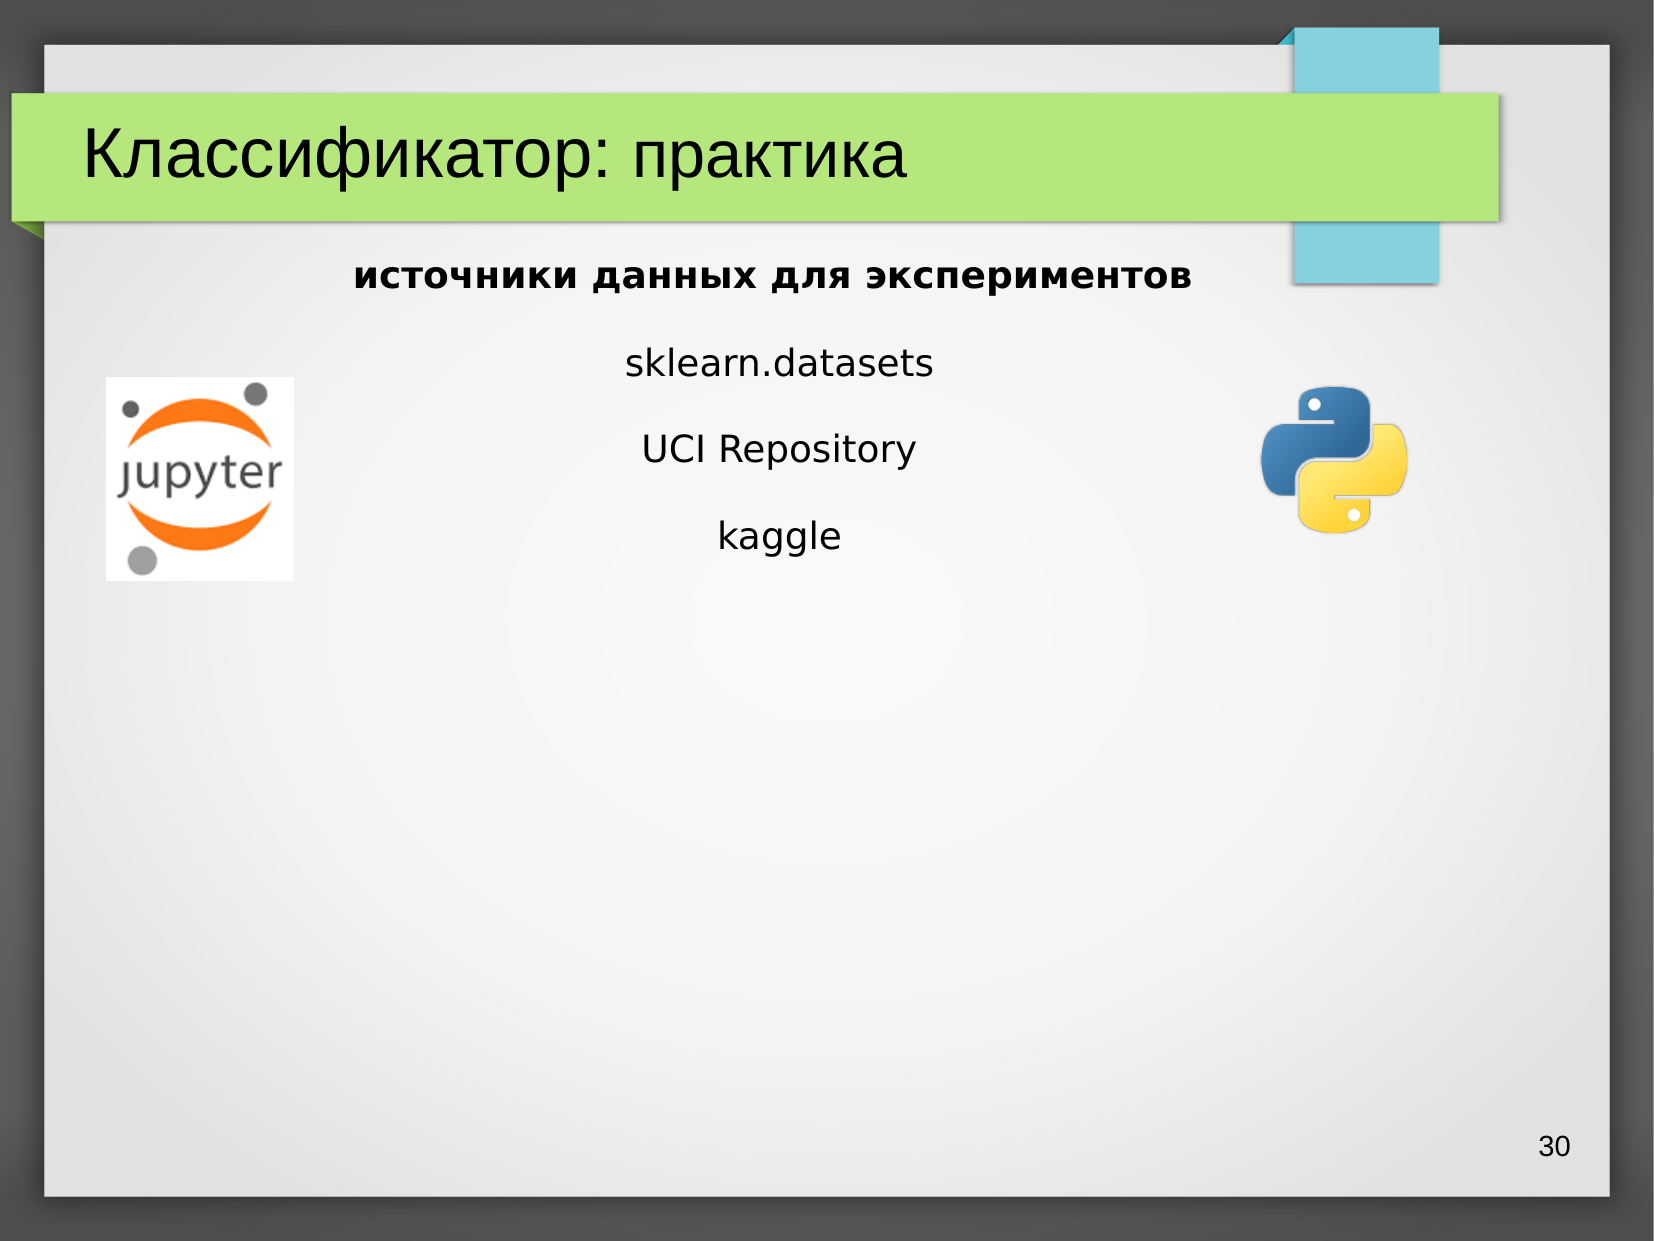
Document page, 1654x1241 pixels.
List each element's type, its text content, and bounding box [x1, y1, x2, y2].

title Классификатор: практика [82, 49, 1571, 257]
text_box источники данных для экспериментов sklearn.datasets UCI Repository kaggle [330, 246, 1229, 697]
picture [0, 0, 1654, 1241]
